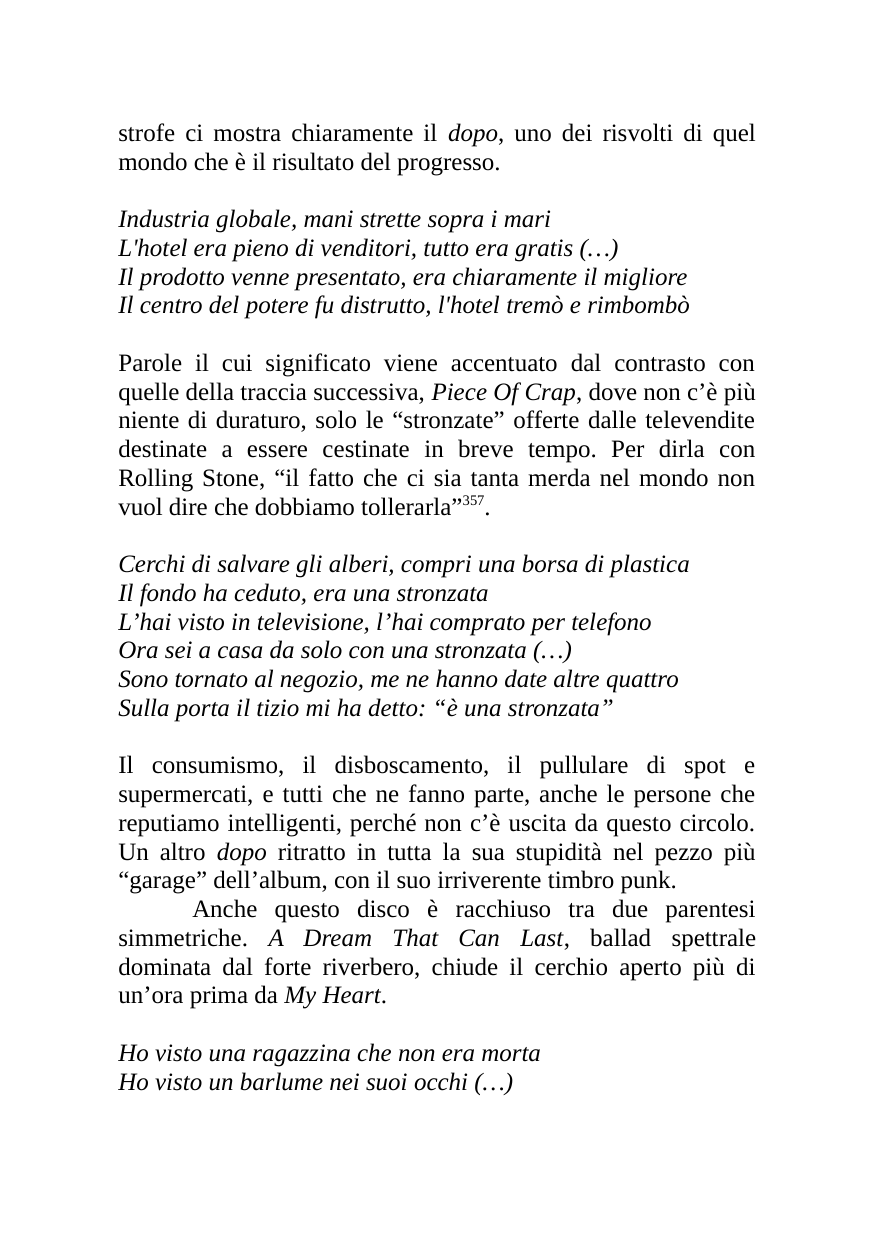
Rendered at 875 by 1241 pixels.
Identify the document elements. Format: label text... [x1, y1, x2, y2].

text Anche questo disco è racchiuso tra due parentesi simmetriche. A Dream That Can Last, ballad spettrale dominata dal forte riverbero, chiude il cerchio aperto più di un’ora prima da My Heart. [118, 894, 756, 1009]
text Sono tornato al negozio, me ne hanno date altre quattro [118, 664, 756, 693]
text Il fondo ha ceduto, era una stronzata [118, 578, 756, 607]
text Industria globale, mani strette sopra i mari [118, 204, 756, 233]
text Ho visto una ragazzina che non era morta [118, 1038, 756, 1067]
text Ora sei a casa da solo con una stronzata (…) [118, 636, 756, 664]
text Il centro del potere fu distrutto, l'hotel tremò e rimbombò [118, 291, 756, 319]
text Parole il cui significato viene accentuato dal contrasto con quelle della traccia successiva, Piece Of Crap, dove non c’è più niente di duraturo, solo le “stronzate” offerte dalle televendite destinate a essere cestinate in breve tempo. Per dirla con Rolling Stone, “il fatto che ci sia tanta merda nel mondo non vuol dire che dobbiamo tollerarla”. [118, 348, 756, 521]
text Ho visto un barlume nei suoi occhi (…) [118, 1067, 756, 1096]
text Cerchi di salvare gli alberi, compri una borsa di plastica [118, 549, 756, 578]
text L'hotel era pieno di venditori, tutto era gratis (…) [118, 233, 756, 262]
text Sulla porta il tizio mi ha detto: “è una stronzata” [118, 693, 756, 722]
text strofe ci mostra chiaramente il dopo, uno dei risvolti di quel mondo che è il risultato del progresso. [118, 118, 756, 176]
text L’hai visto in televisione, l’hai comprato per telefono [118, 607, 756, 636]
text Il consumismo, il disboscamento, il pullulare di spot e supermercati, e tutti che ne fanno parte, anche le persone che reputiamo intelligenti, perché non c’è uscita da questo circolo. Un altro dopo ritratto in tutta la sua stupidità nel pezzo più “garage” dell’album, con il suo irriverente timbro punk. [118, 751, 756, 894]
text Il prodotto venne presentato, era chiaramente il migliore [118, 262, 756, 291]
